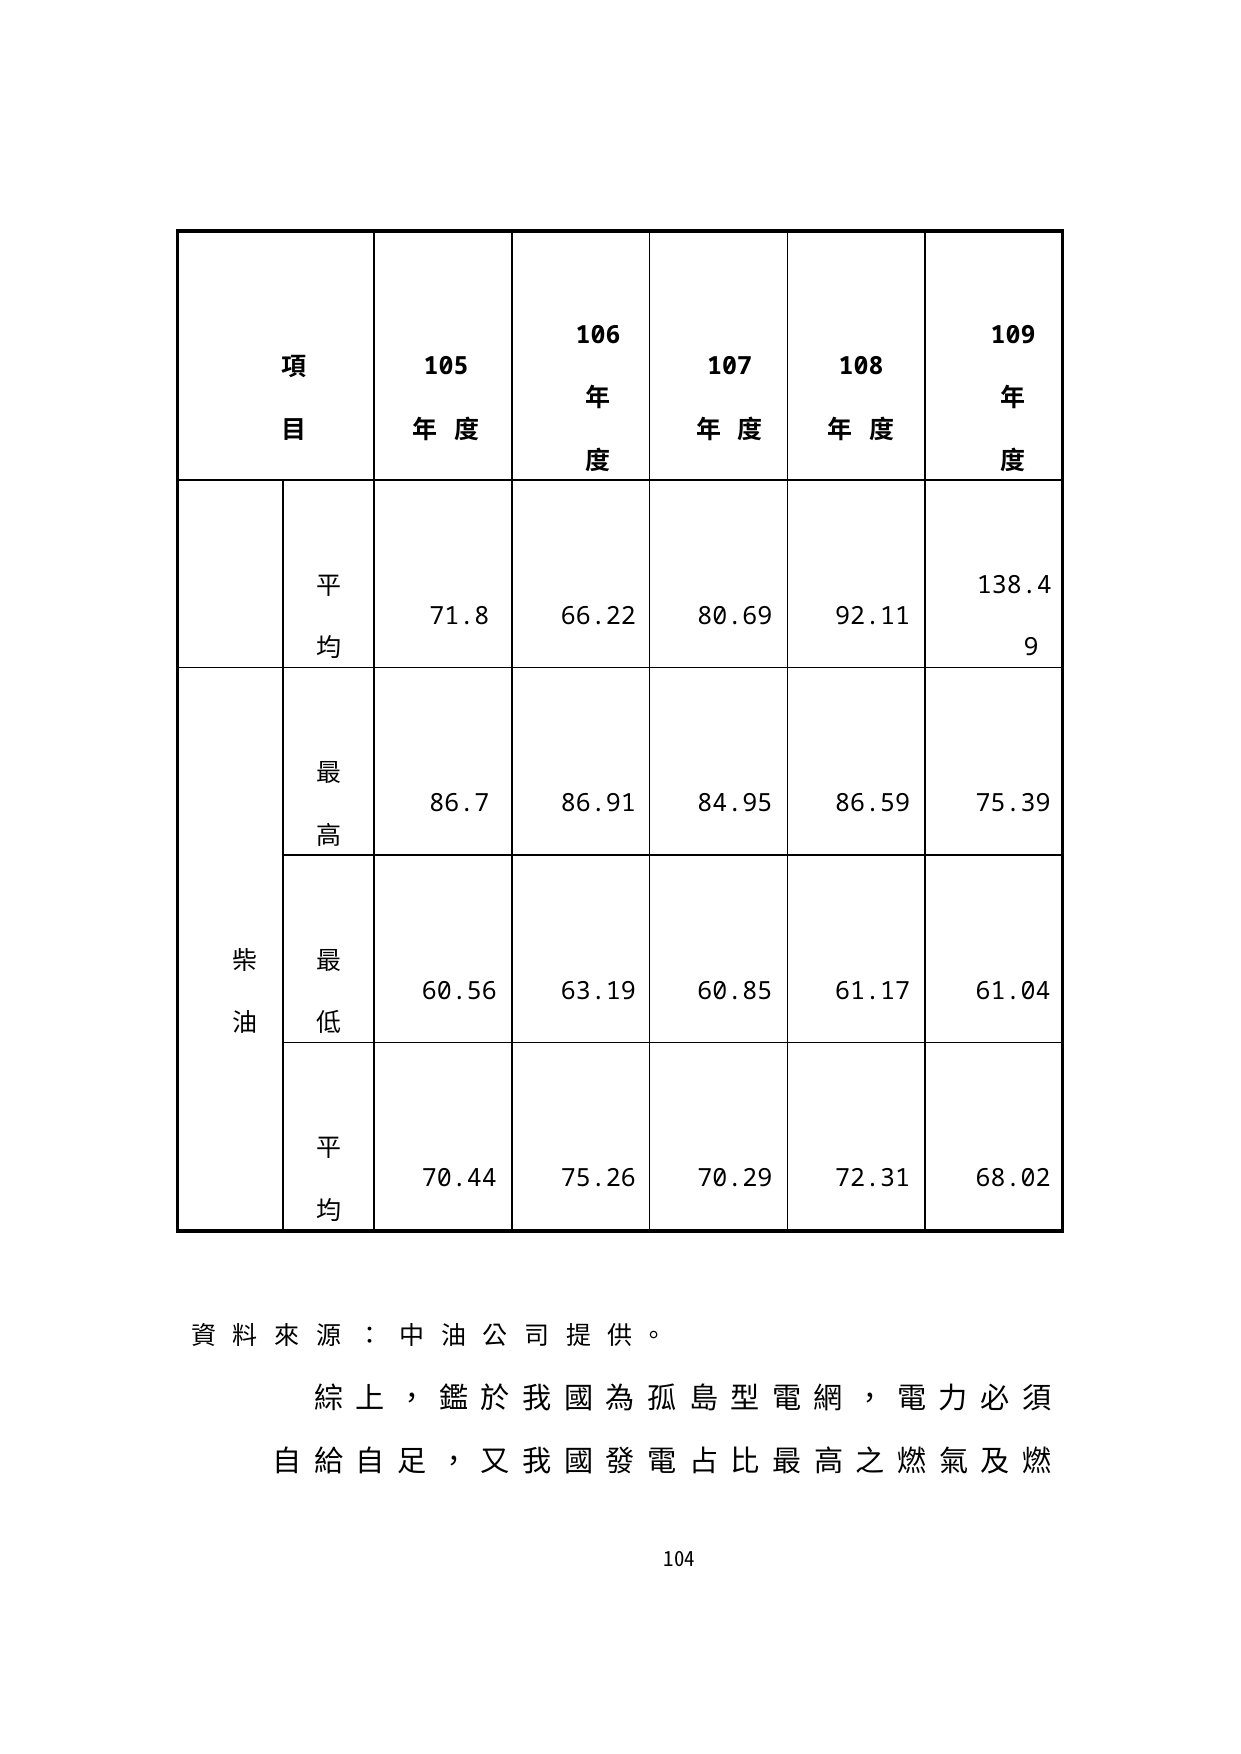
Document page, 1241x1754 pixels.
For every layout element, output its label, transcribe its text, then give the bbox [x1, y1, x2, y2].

table_header 105年度 [375, 233, 511, 479]
table_cell 70.44 [375, 1043, 511, 1229]
table_cell 60.85 [650, 856, 787, 1042]
table_cell 71.8 [375, 481, 511, 667]
table_cell 66.22 [513, 481, 649, 667]
table_cell 84.95 [650, 668, 787, 854]
table_cell 柴油 [179, 668, 282, 1229]
table_cell 86.59 [788, 668, 924, 854]
table_cell 平均 [284, 1043, 373, 1229]
table_cell 最低 [284, 856, 373, 1042]
table_cell 72.31 [788, 1043, 924, 1229]
table_cell 61.04 [926, 856, 1061, 1042]
table_cell 60.56 [375, 856, 511, 1042]
table_cell 70.29 [650, 1043, 787, 1229]
table_cell [179, 481, 282, 667]
table_cell 86.91 [513, 668, 649, 854]
table_cell 92.11 [788, 481, 924, 667]
table_cell 75.26 [513, 1043, 649, 1229]
table_header 106年度 [513, 233, 649, 479]
table_cell 61.17 [788, 856, 924, 1042]
table_cell 最高 [284, 668, 373, 854]
table_cell 75.39 [926, 668, 1061, 854]
table_cell 138.49 [926, 481, 1061, 667]
table_cell 68.02 [926, 1043, 1061, 1229]
table_header 107年度 [650, 233, 787, 479]
table_cell 80.69 [650, 481, 787, 667]
table_cell 平均 [284, 481, 373, 667]
table_header 項 目 [179, 233, 373, 479]
text 資料來源：中油公司提供。 [183, 1292, 1058, 1354]
table_cell 86.7 [375, 668, 511, 854]
table_cell 63.19 [513, 856, 649, 1042]
table_header 108年度 [788, 233, 924, 479]
text 綜上，鑑於我國為孤島型電網，電力必須自給自足，又我國發電占比最高之燃氣及燃 [242, 1354, 1058, 1479]
table_header 109年度 [926, 233, 1061, 479]
